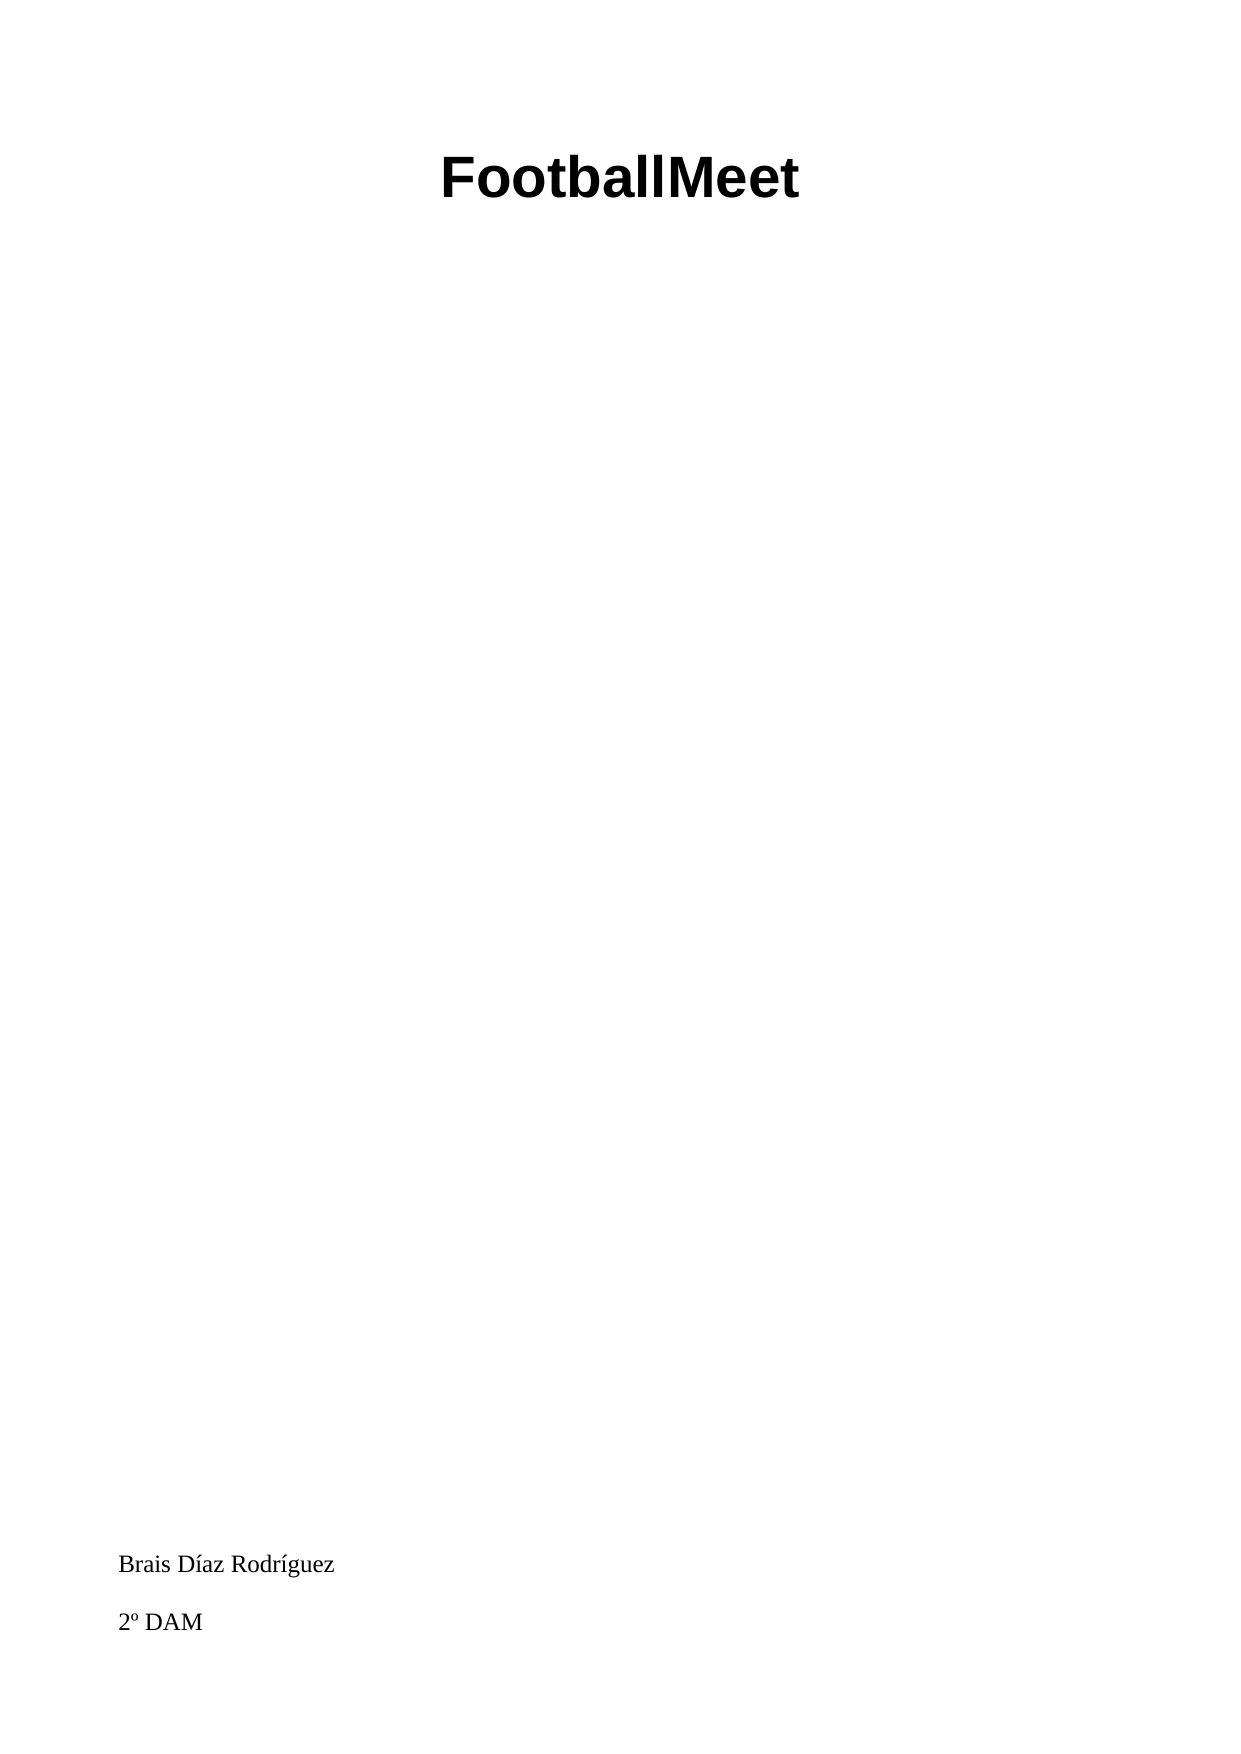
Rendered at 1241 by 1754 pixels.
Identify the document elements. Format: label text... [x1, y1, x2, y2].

title FootballMeet [118, 143, 1122, 210]
